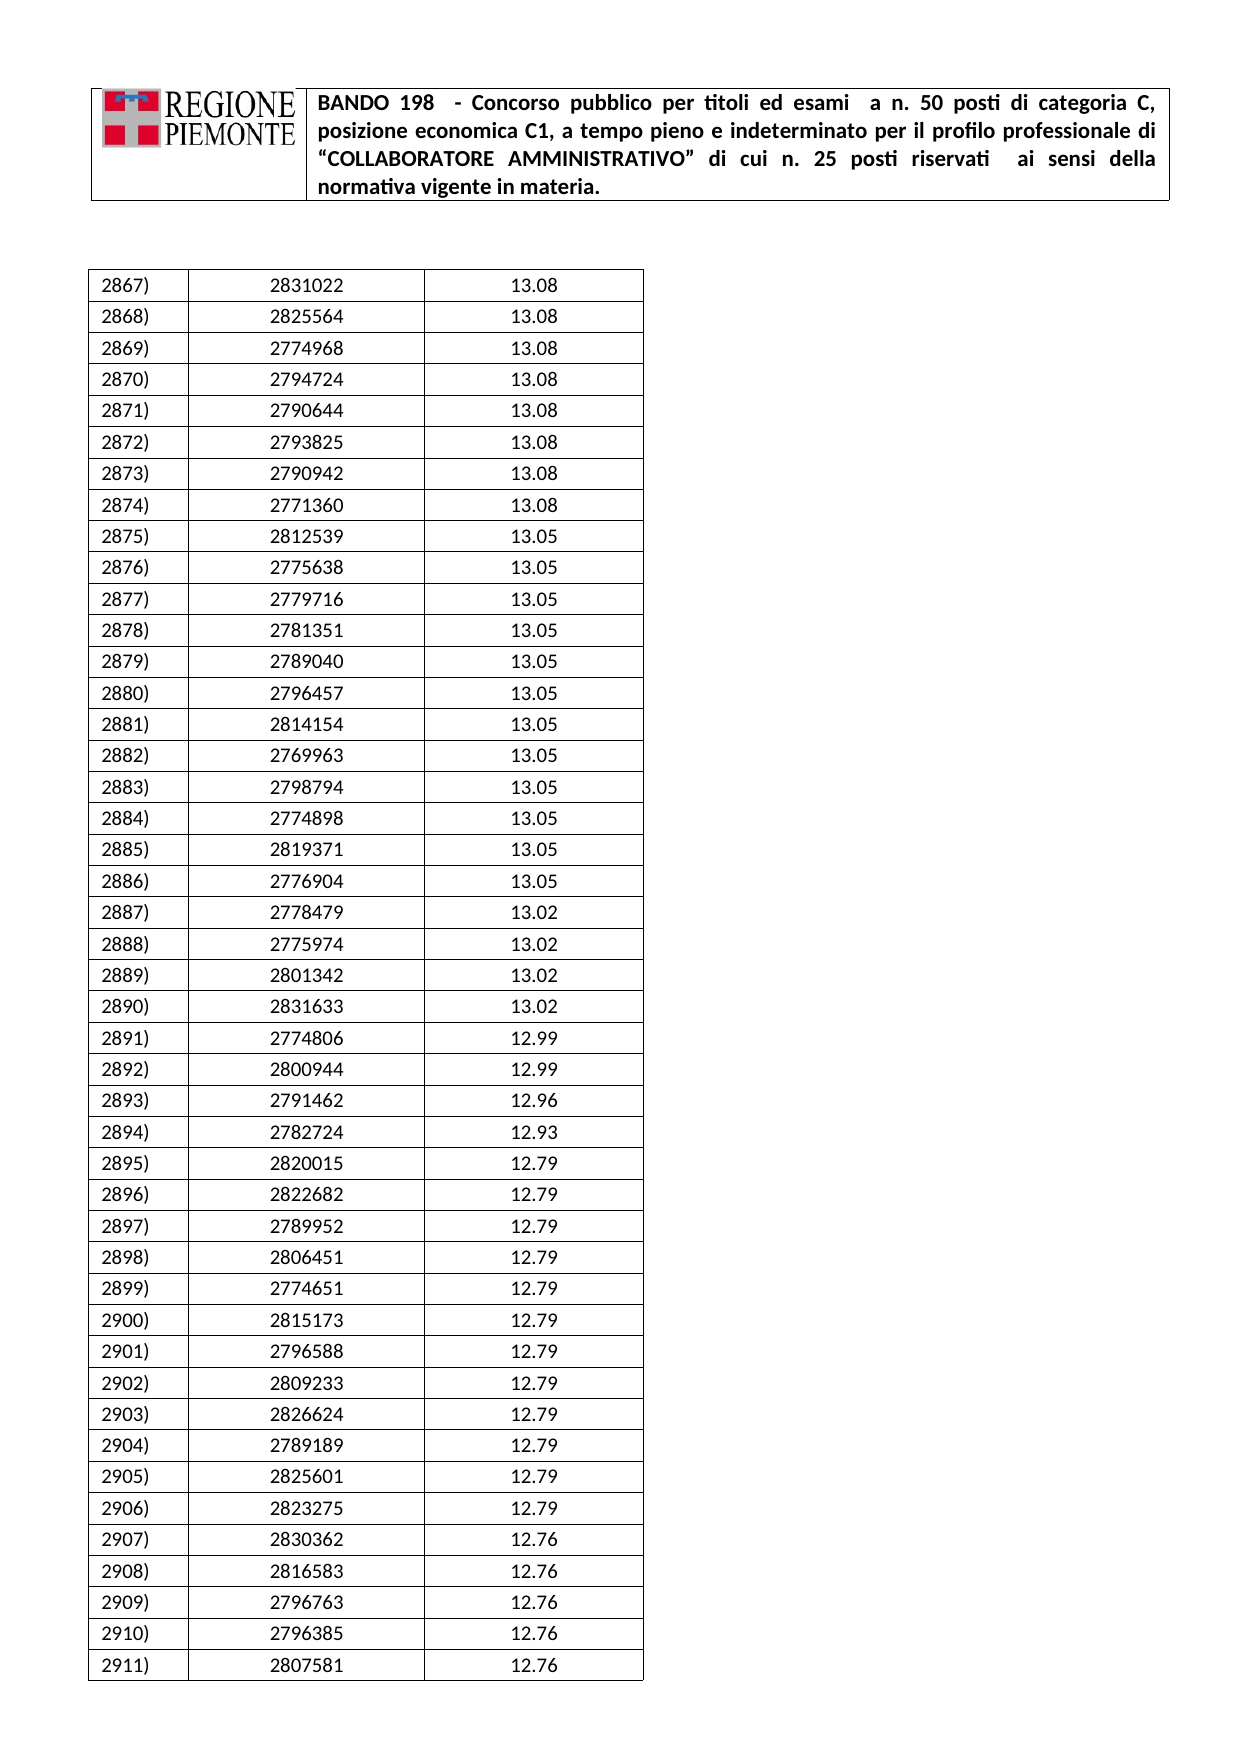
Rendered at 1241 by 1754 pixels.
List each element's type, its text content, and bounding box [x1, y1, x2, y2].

table_cell [89, 991, 188, 1022]
table_cell [89, 772, 188, 802]
table_cell 2794724 [189, 364, 424, 395]
table_cell 2789189 [189, 1430, 424, 1461]
table_cell 13,05 [425, 678, 643, 708]
table_cell 2791462 [189, 1086, 424, 1116]
table_cell [89, 333, 188, 363]
table_cell 13,02 [425, 929, 643, 959]
table_cell 2831633 [189, 991, 424, 1022]
table_cell 12,79 [425, 1211, 643, 1241]
table_cell [89, 427, 188, 457]
table_cell 2823275 [189, 1493, 424, 1523]
table_cell [89, 803, 188, 834]
table_cell 13,08 [425, 459, 643, 489]
table_cell 2771360 [189, 490, 424, 520]
table_cell 13,05 [425, 521, 643, 551]
picture [101, 87, 296, 148]
table_cell 12,99 [425, 1054, 643, 1084]
table_cell [89, 1148, 188, 1178]
table_cell 2796457 [189, 678, 424, 708]
table_cell [89, 960, 188, 990]
table_cell [89, 459, 188, 489]
table_cell 2790644 [189, 396, 424, 426]
table_cell 2831022 [189, 270, 424, 301]
table_cell [89, 584, 188, 614]
table_cell 2825564 [189, 302, 424, 332]
table_cell [89, 270, 188, 301]
table_cell 2825601 [189, 1462, 424, 1492]
table_cell 12,79 [425, 1336, 643, 1367]
table_cell 2789952 [189, 1211, 424, 1241]
table_cell 13,08 [425, 364, 643, 395]
table_cell 2800944 [189, 1054, 424, 1084]
table_cell [89, 1462, 188, 1492]
table_cell 12,76 [425, 1525, 643, 1555]
table_cell 12,79 [425, 1399, 643, 1429]
table_cell 2782724 [189, 1117, 424, 1147]
table_cell 13,02 [425, 960, 643, 990]
table_cell 2814154 [189, 709, 424, 739]
table_cell [89, 709, 188, 739]
table_cell 12,99 [425, 1023, 643, 1053]
table_cell 12,76 [425, 1650, 643, 1680]
table_cell [89, 1619, 188, 1649]
table_cell 13,08 [425, 396, 643, 426]
table_cell 2774968 [189, 333, 424, 363]
table_cell 12,76 [425, 1587, 643, 1617]
table_cell 12,79 [425, 1274, 643, 1304]
table_cell 2815173 [189, 1305, 424, 1335]
table_cell 12,79 [425, 1430, 643, 1461]
table_cell [89, 1336, 188, 1367]
table_cell 2774806 [189, 1023, 424, 1053]
table_cell [89, 1650, 188, 1680]
table_cell [89, 552, 188, 583]
table_cell 13,05 [425, 741, 643, 771]
table_cell 2806451 [189, 1242, 424, 1273]
table_cell [89, 897, 188, 928]
table_cell [89, 1399, 188, 1429]
table_cell 2816583 [189, 1556, 424, 1586]
table_cell 13,08 [425, 302, 643, 332]
table_cell [89, 1242, 188, 1273]
table_cell 13,05 [425, 772, 643, 802]
table_cell 2776904 [189, 866, 424, 896]
table_cell [89, 1368, 188, 1398]
table_cell [89, 741, 188, 771]
table_cell 2774651 [189, 1274, 424, 1304]
table_cell [89, 1086, 188, 1116]
table_cell 2796763 [189, 1587, 424, 1617]
table_cell 2790942 [189, 459, 424, 489]
table_cell 2774898 [189, 803, 424, 834]
table_cell 2812539 [189, 521, 424, 551]
table_cell [89, 647, 188, 677]
table_cell [89, 490, 188, 520]
table_cell 2801342 [189, 960, 424, 990]
table_cell [89, 302, 188, 332]
table_cell [89, 835, 188, 865]
table_cell [89, 1587, 188, 1617]
table_cell 2820015 [189, 1148, 424, 1178]
table_cell 12,79 [425, 1493, 643, 1523]
table_cell [89, 396, 188, 426]
table_cell 13,02 [425, 991, 643, 1022]
table_cell 13,05 [425, 803, 643, 834]
table_cell 13,05 [425, 615, 643, 646]
table_cell [89, 1054, 188, 1084]
table_cell 12,79 [425, 1368, 643, 1398]
table_cell [89, 866, 188, 896]
table_cell [89, 1556, 188, 1586]
table_cell [89, 1274, 188, 1304]
table_cell 2809233 [189, 1368, 424, 1398]
table_cell 13,05 [425, 835, 643, 865]
table_cell 2819371 [189, 835, 424, 865]
table_cell 12,93 [425, 1117, 643, 1147]
table_cell 13,08 [425, 427, 643, 457]
table_cell 2796588 [189, 1336, 424, 1367]
table_cell 2778479 [189, 897, 424, 928]
table_cell 13,08 [425, 490, 643, 520]
table_cell 2830362 [189, 1525, 424, 1555]
table_cell 12,76 [425, 1556, 643, 1586]
table_cell 12,79 [425, 1180, 643, 1210]
table_cell 13,08 [425, 270, 643, 301]
table_cell 2822682 [189, 1180, 424, 1210]
table_cell 2789040 [189, 647, 424, 677]
table_cell 13,02 [425, 897, 643, 928]
table_cell [89, 1211, 188, 1241]
table_cell 2796385 [189, 1619, 424, 1649]
table_cell 13,08 [425, 333, 643, 363]
table_cell [89, 1180, 188, 1210]
table_cell [89, 1525, 188, 1555]
table_cell 12,79 [425, 1305, 643, 1335]
table_cell 2793825 [189, 427, 424, 457]
table_cell 2781351 [189, 615, 424, 646]
table_cell 2769963 [189, 741, 424, 771]
table_cell [89, 364, 188, 395]
table_cell [89, 1493, 188, 1523]
table_cell 12,79 [425, 1242, 643, 1273]
table_cell 12,96 [425, 1086, 643, 1116]
table_cell 2807581 [189, 1650, 424, 1680]
table_cell 2779716 [189, 584, 424, 614]
table_cell 12,76 [425, 1619, 643, 1649]
table_cell 2798794 [189, 772, 424, 802]
table_cell [89, 678, 188, 708]
table_cell [89, 1117, 188, 1147]
table_cell [89, 1430, 188, 1461]
table_cell [89, 1023, 188, 1053]
table_cell 13,05 [425, 552, 643, 583]
table_cell 13,05 [425, 647, 643, 677]
table_cell 13,05 [425, 584, 643, 614]
table_cell 2826624 [189, 1399, 424, 1429]
table_cell 13,05 [425, 709, 643, 739]
table_cell 2775974 [189, 929, 424, 959]
table_cell [89, 521, 188, 551]
table_cell [89, 929, 188, 959]
table_cell [89, 615, 188, 646]
table_cell 13,05 [425, 866, 643, 896]
table_cell 12,79 [425, 1462, 643, 1492]
table_cell 12,79 [425, 1148, 643, 1178]
table_cell 2775638 [189, 552, 424, 583]
table_cell [89, 1305, 188, 1335]
